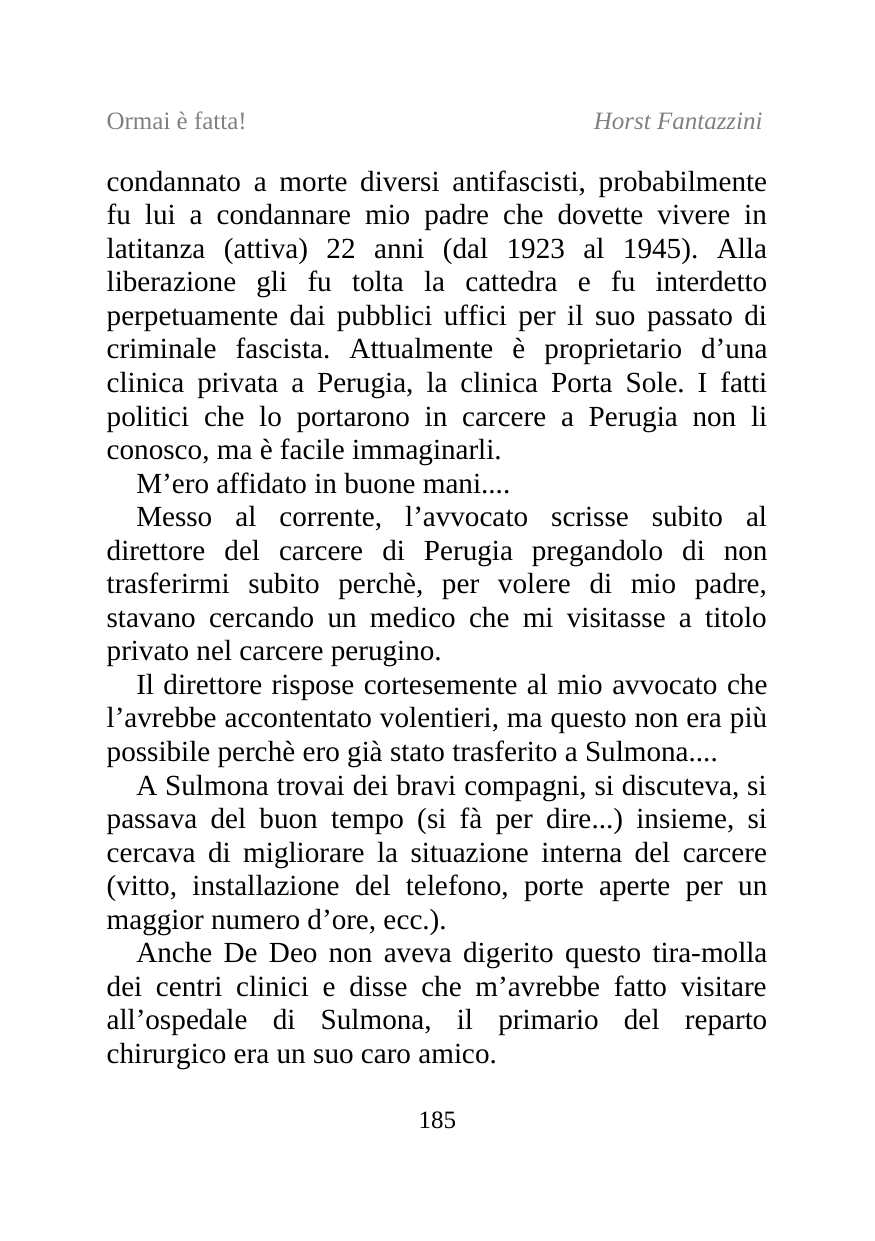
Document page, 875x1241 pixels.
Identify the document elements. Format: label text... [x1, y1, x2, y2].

text Messo al corrente, l’avvocato scrisse subito al direttore del carcere di Perugia pregandolo di non trasferirmi subito perchè, per volere di mio padre, stavano cercando un medico che mi visitasse a titolo privato nel carcere perugino. [106, 499, 768, 667]
text Anche De Deo non aveva digerito questo tira-molla dei centri clinici e disse che m’avrebbe fatto visitare all’ospedale di Sulmona, il primario del reparto chirurgico era un suo caro amico. [106, 935, 768, 1069]
text A Sulmona trovai dei bravi compagni, si discuteva, si passava del buon tempo (si fà per dire...) insieme, si cercava di migliorare la situazione interna del carcere (vitto, installazione del telefono, porte aperte per un maggior numero d’ore, ecc.). [106, 768, 768, 935]
text M’ero affidato in buone mani.... [106, 466, 768, 499]
text Il direttore rispose cortesemente al mio avvocato che l’avrebbe accontentato volentieri, ma questo non era più possibile perchè ero già stato trasferito a Sulmona.... [106, 667, 768, 768]
text condannato a morte diversi antifascisti, probabilmente fu lui a condannare mio padre che dovette vivere in latitanza (attiva) 22 anni (dal 1923 al 1945). Alla liberazione gli fu tolta la cattedra e fu interdetto perpetuamente dai pubblici uffici per il suo passato di criminale fascista. Attualmente è proprietario d’una clinica privata a Perugia, la clinica Porta Sole. I fatti politici che lo portarono in carcere a Perugia non li conosco, ma è facile immaginarli. [106, 164, 768, 466]
